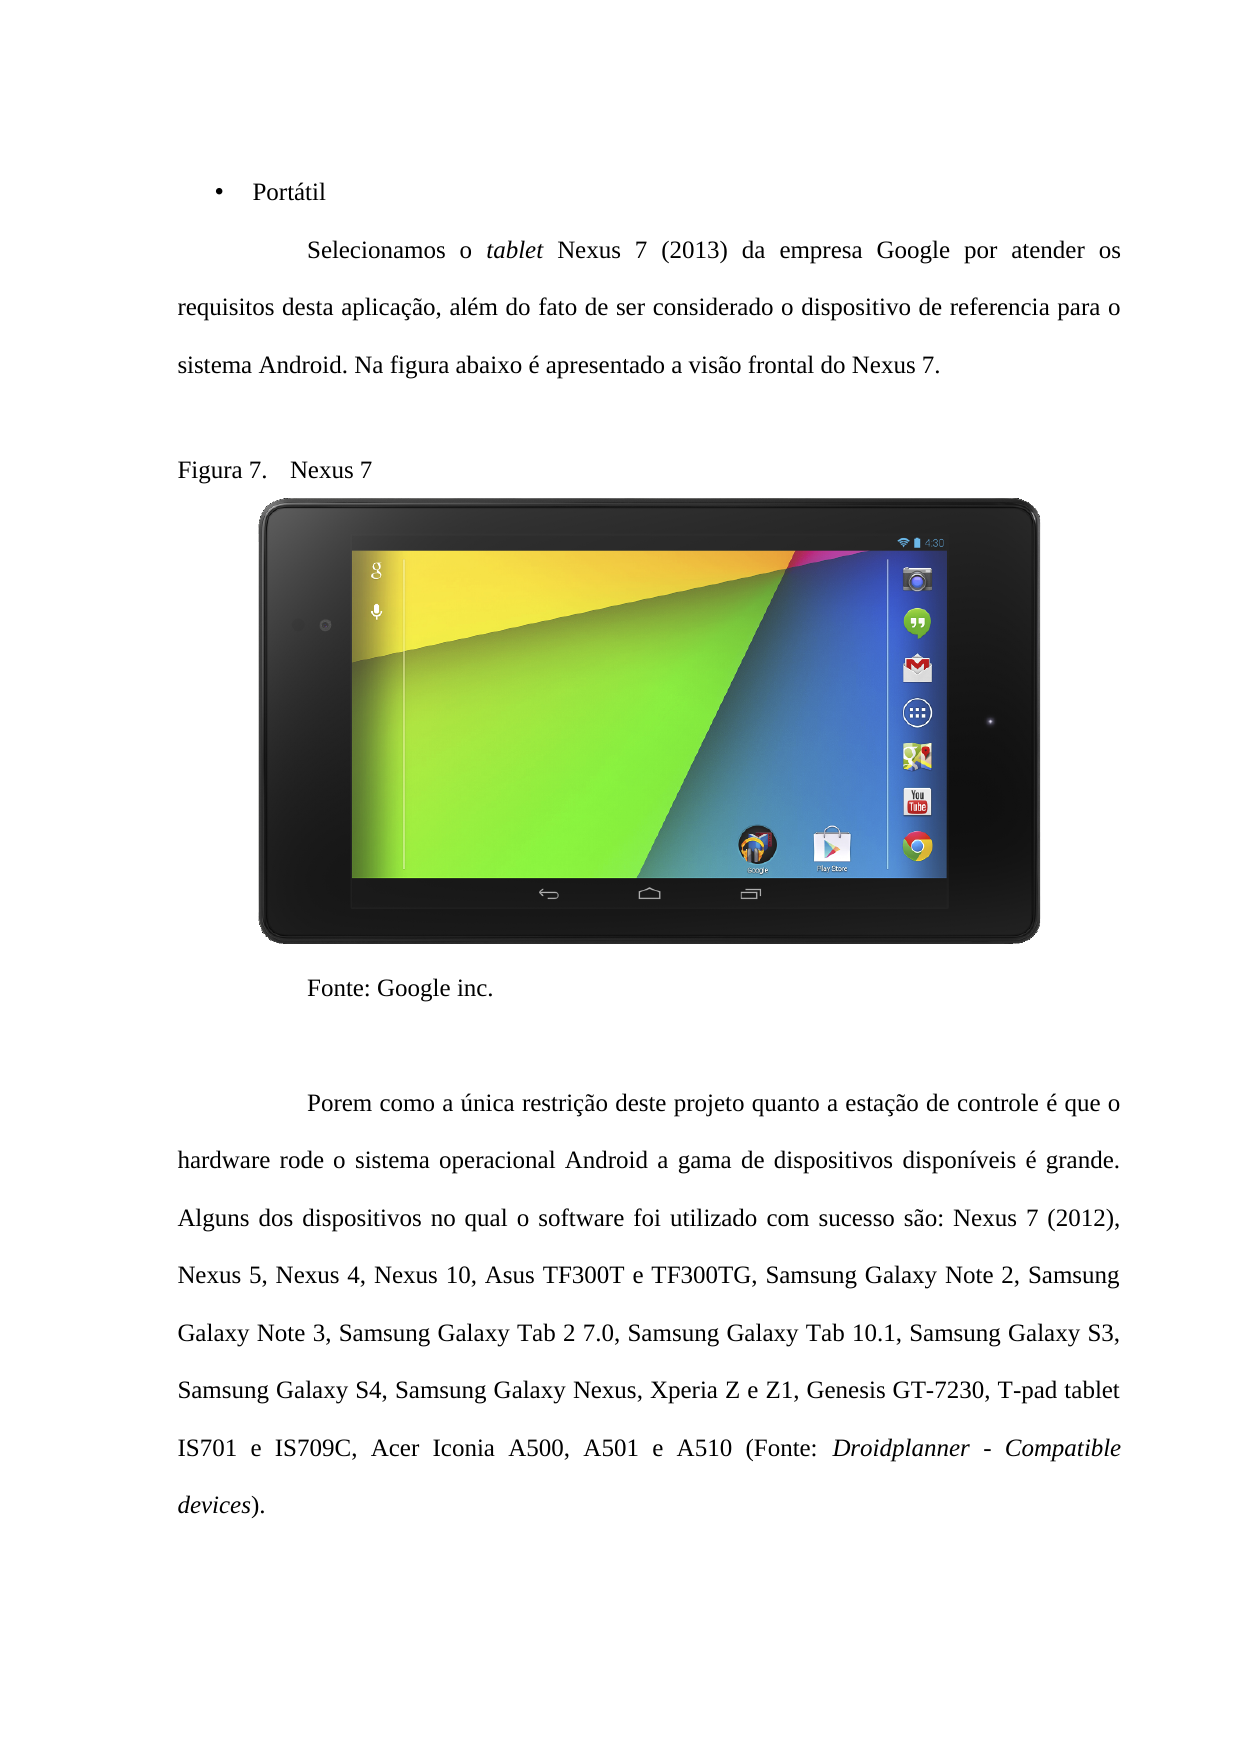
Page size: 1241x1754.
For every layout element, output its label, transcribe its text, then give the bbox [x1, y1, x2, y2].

list Portátil [215, 177, 1121, 206]
text Selecionamos o tablet Nexus 7 (2013) da empresa Google por atender os requisitos desta aplicação, além do fato de ser considerado o dispositivo de referencia para o sistema Android. Na figura abaixo é apresentado a visão frontal do Nexus 7. [177, 235, 1121, 378]
list Nexus 7 [177, 455, 1121, 484]
text Fonte: Google inc. [177, 944, 1121, 1001]
picture [258, 498, 1041, 944]
text Porem como a única restrição deste projeto quanto a estação de controle é que o hardware rode o sistema operacional Android a gama de dispositivos disponíveis é grande. Alguns dos dispositivos no qual o software foi utilizado com sucesso são: Nexus 7 (2012), Nexus 5, Nexus 4, Nexus 10, Asus TF300T e TF300TG, Samsung Galaxy Note 2, Samsung Galaxy Note 3, Samsung Galaxy Tab 2 7.0, Samsung Galaxy Tab 10.1, Samsung Galaxy S3, Samsung Galaxy S4, Samsung Galaxy Nexus, Xperia Z e Z1, Genesis GT-7230, T-pad tablet IS701 e IS709C, Acer Iconia A500, A501 e A510 (Fonte: Droidplanner - Compatible devices). [177, 1088, 1121, 1519]
